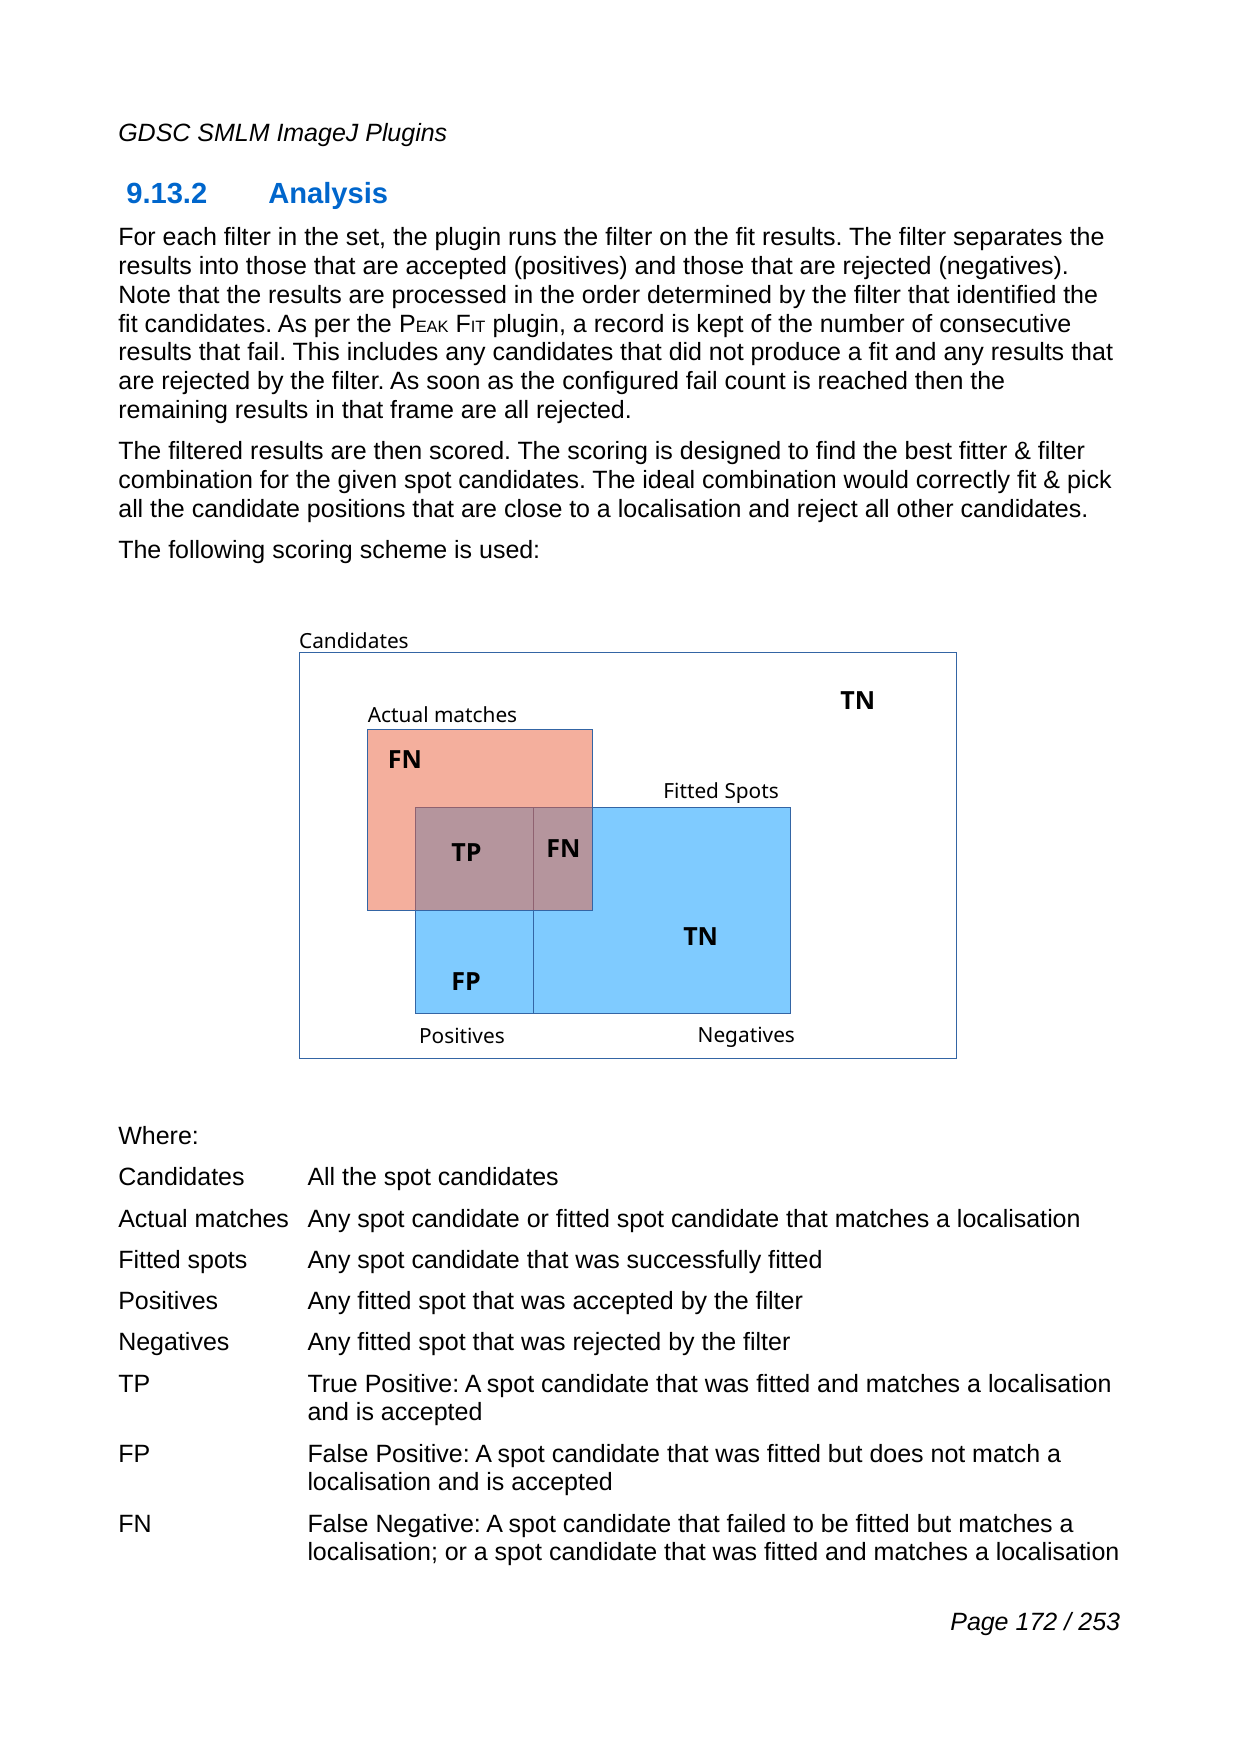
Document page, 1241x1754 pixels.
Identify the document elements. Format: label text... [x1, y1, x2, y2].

subtitle Analysis [118, 176, 1122, 210]
table_cell False Positive: A spot candidate that was fitted but does not match a localisation and is accepted [307, 1439, 1123, 1508]
text The filtered results are then scored. The scoring is designed to find the best fitter & filter combination for the given spot candidates. The ideal combination would correctly fit & pick all the candidate positions that are close to a localisation and reject all other candidates. [118, 436, 1122, 522]
text Where: [118, 1121, 1122, 1150]
table_cell TP [118, 1369, 307, 1438]
table_cell Fitted spots [118, 1245, 307, 1286]
table_header All the spot candidates [307, 1162, 1123, 1203]
table_cell Any fitted spot that was accepted by the filter [307, 1286, 1123, 1327]
table_cell Actual matches [118, 1204, 307, 1245]
table_header Candidates [118, 1162, 307, 1203]
table_cell Any fitted spot that was rejected by the filter [307, 1327, 1123, 1368]
table_cell FN [118, 1509, 307, 1566]
text For each filter in the set, the plugin runs the filter on the fit results. The filter separates the results into those that are accepted (positives) and those that are rejected (negatives). Note that the results are processed in the order determined by the filter that identified the fit candidates. As per the Peak Fit plugin, a record is kept of the number of consecutive results that fail. This includes any candidates that did not produce a fit and any results that are rejected by the filter. As soon as the configured fail count is reached then the remaining results in that frame are all rejected. [118, 222, 1122, 424]
table_cell Any spot candidate that was successfully fitted [307, 1245, 1123, 1286]
table_cell True Positive: A spot candidate that was fitted and matches a localisation and is accepted [307, 1369, 1123, 1438]
table_cell FP [118, 1439, 307, 1508]
table_cell Any spot candidate or fitted spot candidate that matches a localisation [307, 1204, 1123, 1245]
text The following scoring scheme is used: [118, 535, 1122, 564]
table_cell Negatives [118, 1327, 307, 1368]
table_cell False Negative: A spot candidate that failed to be fitted but matches a localisation; or a spot candidate that was fitted and matches a localisation [307, 1509, 1123, 1566]
table_cell Positives [118, 1286, 307, 1327]
